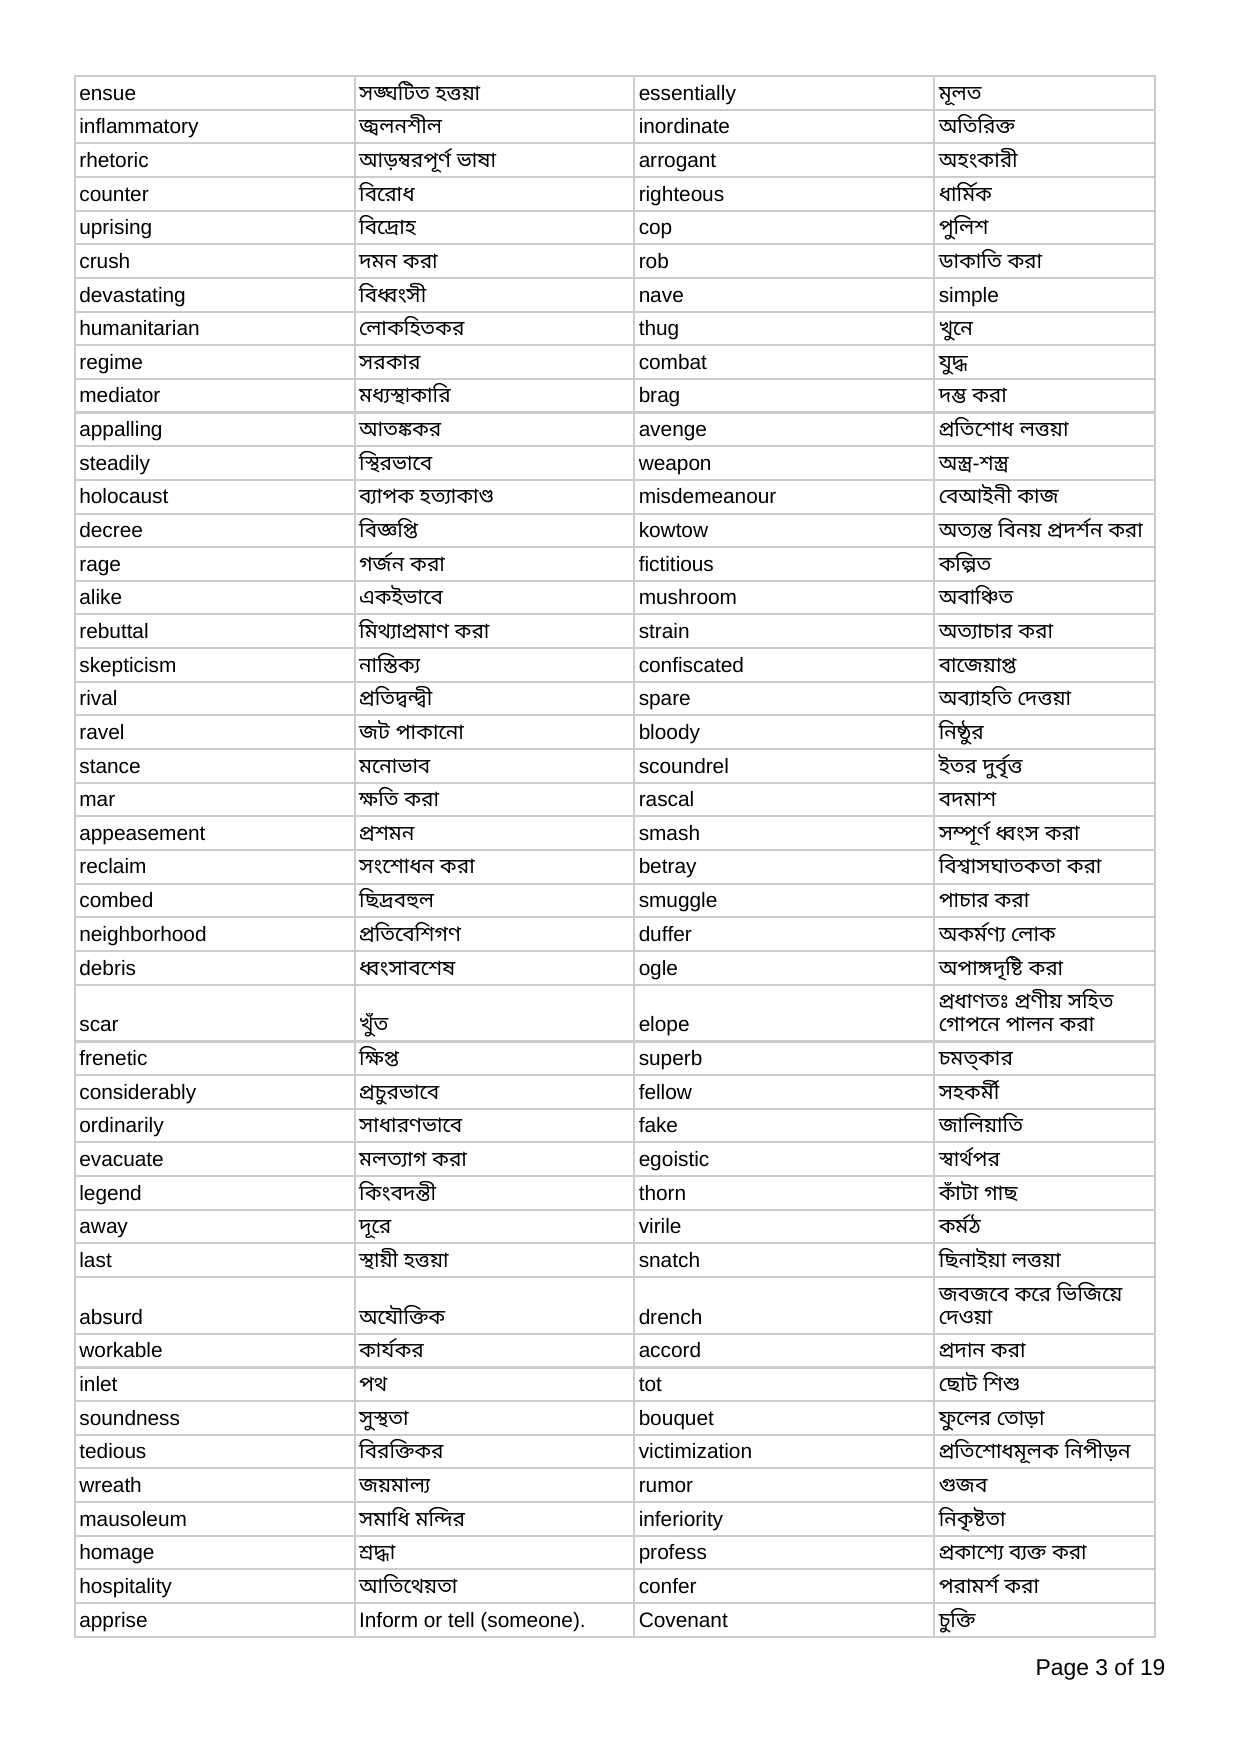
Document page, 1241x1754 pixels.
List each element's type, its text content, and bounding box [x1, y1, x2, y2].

table_cell বদমাশ [935, 784, 1154, 815]
table_cell virile [635, 1211, 933, 1242]
table_cell rebuttal [76, 615, 354, 647]
table_cell brag [635, 380, 933, 411]
table_cell accord [635, 1335, 933, 1366]
table_cell mushroom [635, 582, 933, 613]
table_cell বিশ্বাসঘাতকতা করা [935, 851, 1154, 882]
table_cell খুঁত [356, 986, 633, 1040]
table_cell ছিনাইয়া লত্তয়া [935, 1244, 1154, 1276]
table_cell Covenant [635, 1604, 933, 1636]
table_cell প্রতিদ্বন্দ্বী [356, 683, 633, 714]
table_cell bouquet [635, 1402, 933, 1434]
table_cell অপাঙ্গদৃষ্টি করা [935, 952, 1154, 983]
table_cell absurd [76, 1278, 354, 1333]
table_cell avenge [635, 414, 933, 445]
table_cell workable [76, 1335, 354, 1366]
table_cell essentially [635, 77, 933, 109]
table_cell অকর্মণ্য লোক [935, 918, 1154, 950]
table_cell confiscated [635, 649, 933, 681]
table_cell inordinate [635, 111, 933, 142]
table_cell আতঙ্ককর [356, 414, 633, 445]
table_cell last [76, 1244, 354, 1276]
table_cell thorn [635, 1177, 933, 1208]
table_cell regime [76, 346, 354, 378]
table_cell hospitality [76, 1570, 354, 1602]
table_cell অস্ত্র-শস্ত্র [935, 447, 1154, 479]
table_cell পরামর্শ করা [935, 1570, 1154, 1602]
table_cell simple [935, 279, 1154, 311]
table_cell tot [635, 1369, 933, 1400]
table_cell arrogant [635, 144, 933, 176]
table_cell জট পাকানো [356, 716, 633, 748]
table_cell rob [635, 245, 933, 277]
table_cell spare [635, 683, 933, 714]
table_cell fake [635, 1110, 933, 1141]
table_cell victimization [635, 1436, 933, 1467]
table_cell evacuate [76, 1143, 354, 1175]
table_cell misdemeanour [635, 481, 933, 512]
table_cell thug [635, 313, 933, 344]
table_cell ডাকাতি করা [935, 245, 1154, 277]
table_cell away [76, 1211, 354, 1242]
table_cell কিংবদন্তী [356, 1177, 633, 1208]
table_cell inflammatory [76, 111, 354, 142]
table_cell প্রচুরভাবে [356, 1076, 633, 1108]
table_cell শ্রদ্ধা [356, 1537, 633, 1568]
table_cell holocaust [76, 481, 354, 512]
table_cell snatch [635, 1244, 933, 1276]
table_cell অবাঞ্চিত [935, 582, 1154, 613]
table_cell একইভাবে [356, 582, 633, 613]
table_cell ছিদ্রবহুল [356, 885, 633, 916]
table_cell কাঁটা গাছ [935, 1177, 1154, 1208]
table_cell fellow [635, 1076, 933, 1108]
table_cell প্রতিশোধমূলক নিপীড়ন [935, 1436, 1154, 1467]
table_cell কার্যকর [356, 1335, 633, 1366]
table_cell অত্যাচার করা [935, 615, 1154, 647]
table_cell rage [76, 548, 354, 580]
table_cell আতিথেয়তা [356, 1570, 633, 1602]
table_cell betray [635, 851, 933, 882]
table_cell weapon [635, 447, 933, 479]
table_cell পুলিশ [935, 212, 1154, 243]
table_cell Inform or tell (someone). [356, 1604, 633, 1636]
table_cell mar [76, 784, 354, 815]
table_cell বিদ্রোহ [356, 212, 633, 243]
table_cell ধার্মিক [935, 178, 1154, 209]
table_cell appalling [76, 414, 354, 445]
table_cell খুনে [935, 313, 1154, 344]
table_cell superb [635, 1043, 933, 1074]
table_cell মলত্যাগ করা [356, 1143, 633, 1175]
table_cell প্রশমন [356, 817, 633, 849]
table_cell দমন করা [356, 245, 633, 277]
table_cell বিরক্তিকর [356, 1436, 633, 1467]
table_cell প্রদান করা [935, 1335, 1154, 1366]
table_cell confer [635, 1570, 933, 1602]
table_cell strain [635, 615, 933, 647]
table_cell profess [635, 1537, 933, 1568]
table_cell স্থিরভাবে [356, 447, 633, 479]
table_cell অতিরিক্ত [935, 111, 1154, 142]
table_cell stance [76, 750, 354, 782]
table_cell fictitious [635, 548, 933, 580]
table_cell alike [76, 582, 354, 613]
table_cell neighborhood [76, 918, 354, 950]
table_cell প্রতিশোধ লত্তয়া [935, 414, 1154, 445]
table_cell দূরে [356, 1211, 633, 1242]
table_cell ফুলের তোড়া [935, 1402, 1154, 1434]
table_cell legend [76, 1177, 354, 1208]
table_cell rascal [635, 784, 933, 815]
table_cell bloody [635, 716, 933, 748]
table_cell ধ্বংসাবশেষ [356, 952, 633, 983]
table_cell ক্ষিপ্ত [356, 1043, 633, 1074]
table_cell ব্যাপক হত্যাকাণ্ড [356, 481, 633, 512]
table_cell সমাধি মন্দির [356, 1503, 633, 1534]
table_cell পাচার করা [935, 885, 1154, 916]
table_cell নাস্তিক্য [356, 649, 633, 681]
table_cell apprise [76, 1604, 354, 1636]
table_cell পথ [356, 1369, 633, 1400]
table_cell counter [76, 178, 354, 209]
table_cell ইতর দুর্বৃত্ত [935, 750, 1154, 782]
table_cell জবজবে করে ভিজিয়ে দেওয়া [935, 1278, 1154, 1333]
table_cell দম্ভ করা [935, 380, 1154, 411]
table_cell drench [635, 1278, 933, 1333]
table_cell rumor [635, 1469, 933, 1501]
table_cell inferiority [635, 1503, 933, 1534]
table_cell wreath [76, 1469, 354, 1501]
table_cell সংশোধন করা [356, 851, 633, 882]
table_cell বেআইনী কাজ [935, 481, 1154, 512]
table_cell আড়ম্বরপূর্ণ ভাষা [356, 144, 633, 176]
table_cell সম্পূর্ণ ধ্বংস করা [935, 817, 1154, 849]
table_cell নিকৃষ্টতা [935, 1503, 1154, 1534]
table_cell জয়মাল্য [356, 1469, 633, 1501]
table_cell কল্পিত [935, 548, 1154, 580]
table_cell প্রধাণতঃ প্রণীয় সহিত গোপনে পালন করা [935, 986, 1154, 1040]
table_cell tedious [76, 1436, 354, 1467]
table_cell cop [635, 212, 933, 243]
table_cell অযৌক্তিক [356, 1278, 633, 1333]
table_cell অহংকারী [935, 144, 1154, 176]
table_cell steadily [76, 447, 354, 479]
table_cell mediator [76, 380, 354, 411]
table_cell appeasement [76, 817, 354, 849]
table_cell ensue [76, 77, 354, 109]
table_cell humanitarian [76, 313, 354, 344]
table_cell অব্যাহতি দেত্তয়া [935, 683, 1154, 714]
table_cell ordinarily [76, 1110, 354, 1141]
table_cell egoistic [635, 1143, 933, 1175]
table_cell মধ্যস্থাকারি [356, 380, 633, 411]
table_cell rhetoric [76, 144, 354, 176]
table_cell mausoleum [76, 1503, 354, 1534]
table_cell smuggle [635, 885, 933, 916]
table_cell প্রতিবেশিগণ [356, 918, 633, 950]
table_cell জ্বলনশীল [356, 111, 633, 142]
table_cell স্বার্থপর [935, 1143, 1154, 1175]
table_cell যুদ্ধ [935, 346, 1154, 378]
table_cell চুক্তি [935, 1604, 1154, 1636]
table_cell বিধ্বংসী [356, 279, 633, 311]
table_cell প্রকাশ্যে ব্যক্ত করা [935, 1537, 1154, 1568]
table_cell সুস্থতা [356, 1402, 633, 1434]
table_cell debris [76, 952, 354, 983]
table_cell rival [76, 683, 354, 714]
table_cell soundness [76, 1402, 354, 1434]
table_cell decree [76, 515, 354, 546]
table_cell skepticism [76, 649, 354, 681]
table_cell বিরোধ [356, 178, 633, 209]
table_cell uprising [76, 212, 354, 243]
table_cell devastating [76, 279, 354, 311]
table_cell ছোট শিশু [935, 1369, 1154, 1400]
table_cell inlet [76, 1369, 354, 1400]
table_cell crush [76, 245, 354, 277]
table_cell ogle [635, 952, 933, 983]
table_cell smash [635, 817, 933, 849]
table_cell homage [76, 1537, 354, 1568]
table_cell গর্জন করা [356, 548, 633, 580]
table_cell duffer [635, 918, 933, 950]
table_cell বাজেয়াপ্ত [935, 649, 1154, 681]
table_cell অত্যন্ত বিনয় প্রদর্শন করা [935, 515, 1154, 546]
table_cell বিজ্ঞপ্তি [356, 515, 633, 546]
table_cell মনোভাব [356, 750, 633, 782]
table_cell combed [76, 885, 354, 916]
table_cell elope [635, 986, 933, 1040]
table_cell nave [635, 279, 933, 311]
table_cell scoundrel [635, 750, 933, 782]
table_cell scar [76, 986, 354, 1040]
table_cell kowtow [635, 515, 933, 546]
table_cell considerably [76, 1076, 354, 1108]
table_cell কর্মঠ [935, 1211, 1154, 1242]
table_cell combat [635, 346, 933, 378]
table_cell চমত্কার [935, 1043, 1154, 1074]
table_cell জালিয়াতি [935, 1110, 1154, 1141]
table_cell ravel [76, 716, 354, 748]
table_cell frenetic [76, 1043, 354, 1074]
table_cell মিথ্যাপ্রমাণ করা [356, 615, 633, 647]
table_cell reclaim [76, 851, 354, 882]
table_cell লোকহিতকর [356, 313, 633, 344]
table_cell মূলত [935, 77, 1154, 109]
table_cell স্থায়ী হত্তয়া [356, 1244, 633, 1276]
table_cell নিষ্ঠুর [935, 716, 1154, 748]
table_cell সহকর্মী [935, 1076, 1154, 1108]
table_cell সাধারণভাবে [356, 1110, 633, 1141]
table_cell গুজব [935, 1469, 1154, 1501]
table_cell ক্ষতি করা [356, 784, 633, 815]
table_cell সঙ্ঘটিত হত্তয়া [356, 77, 633, 109]
table_cell righteous [635, 178, 933, 209]
table_cell সরকার [356, 346, 633, 378]
